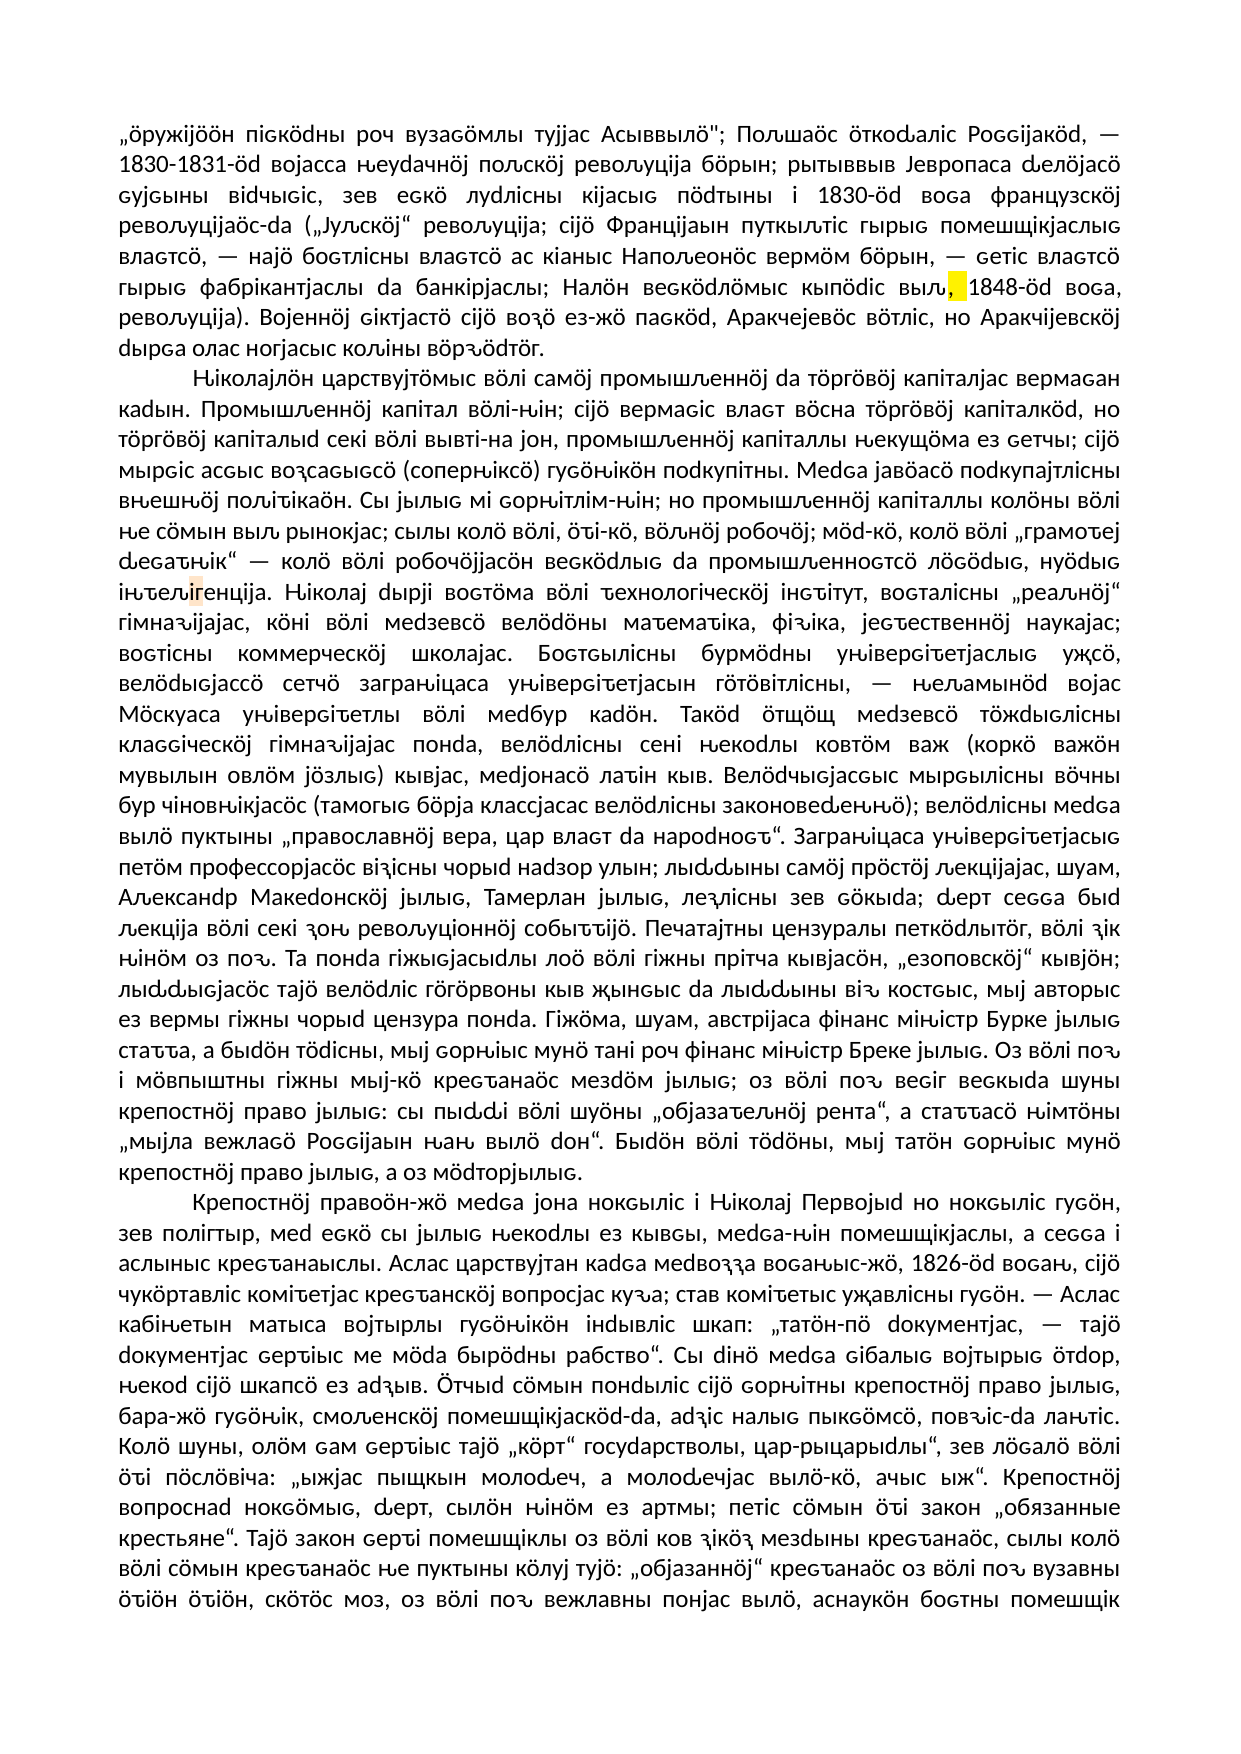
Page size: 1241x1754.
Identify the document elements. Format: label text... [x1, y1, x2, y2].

text „ӧружіјӧӧн піԍкӧԁны роч вузаԍӧмлы тујјас Асыввылӧ"; Поԉшаӧс ӧткоԃаліс Роԍԍіјакӧԁ, — 1830-1831-ӧԁ војасса ԋеуԁачнӧј поԉскӧј ревоԉуціја бӧрын; рытыввыв Јевропаса ԃелӧјасӧ ԍујԍыны віԁчыԍіс, зев еԍкӧ луԁлісны кіјасыԍ пӧԁтыны і 1830-ӧԁ воԍа французскӧј ревоԉуціјаӧс-ԁа („Јуԉскӧј“ ревоԉуціја; сіјӧ Франціјаын путкыԉтіс гырыԍ помешщікјаслыԍ влаԍтсӧ, — најӧ боԍтлісны влаԍтсӧ ас кіаныс Напоԉеонӧс вермӧм бӧрын, — ԍетіс влаԍтсӧ гырыԍ фабрікантјаслы ԁа банкірјаслы; Налӧн веԍкӧԁлӧмыс кыпӧԁіс выԉ, 1848-ӧԁ воԍа, ревоԉуціја). Војеннӧј ԍіктјастӧ сіјӧ воԇӧ ез-жӧ паԍкӧԁ, Аракчејевӧс вӧтліс, но Аракчіјевскӧј ԁырԍа олас ногјасыс коԉіны вӧрԅӧԁтӧг. [118, 118, 1122, 362]
text Крепостнӧј правоӧн-жӧ меԁԍа јона нокԍыліс і Ԋіколај Первојыԁ но нокԍыліс гуԍӧн, зев полігтыр, меԁ еԍкӧ сы јылыԍ ԋекоԁлы ез кывԍы, меԁԍа-ԋін помешщікјаслы, а сеԍԍа і аслыныс креԍԏанаыслы. Аслас царствујтан каԁԍа меԁвоԇԇа воԍаԋыс-жӧ, 1826-ӧԁ воԍаԋ, сіјӧ чукӧртавліс коміԏетјас креԍԏанскӧј вопросјас куԅа; став коміԏетыс уҗавлісны гуԍӧн. — Аслас кабіԋетын матыса војтырлы гуԍӧԋікӧн інԁывліс шкап: „татӧн-пӧ ԁокументјас, — тајӧ ԁокументјас ԍерԏіыс ме мӧԁа бырӧԁны рабство“. Сы ԁінӧ меԁԍа ԍібалыԍ војтырыԍ ӧтԁор, ԋекоԁ сіјӧ шкапсӧ ез аԁԇыв. Ӧтчыԁ сӧмын понԁыліс сіјӧ ԍорԋітны крепостнӧј право јылыԍ, бара-жӧ гуԍӧԋік, смоԉенскӧј помешщікјаскӧԁ-ԁа, аԁԇіс налыԍ пыкԍӧмсӧ, повԅіс-ԁа лаԋтіс. Колӧ шуны, олӧм ԍам ԍерԏіыс тајӧ „кӧрт“ госуԁарстволы, цар-рыцарыԁлы“, зев лӧԍалӧ вӧлі ӧԏі пӧслӧвіча: „ыжјас пыщкын молоԃеч, а молоԃечјас вылӧ-кӧ, ачыс ыж“. Крепостнӧј вопроснаԁ нокԍӧмыԍ, ԃерт, сылӧн ԋінӧм ез артмы; петіс сӧмын ӧԏі закон „обязанные крестьяне“. Тајӧ закон ԍерԏі помешщіклы оз вӧлі ков ԇікӧԇ мезԁыны креԍԏанаӧс, сылы колӧ вӧлі сӧмын креԍԏанаӧс ԋе пуктыны кӧлуј тујӧ: „објазаннӧј“ креԍԏанаӧс оз вӧлі поԅ вузавны ӧԏіӧн ӧԏіӧн, скӧтӧс моз, оз вӧлі поԅ вежлавны понјас вылӧ, аснаукӧн боԍтны помешщік [118, 1186, 1122, 1614]
text Ԋіколајлӧн царствујтӧмыс вӧлі самӧј промышԉеннӧј ԁа тӧргӧвӧј капіталјас вермаԍан каԁын. Промышԉеннӧј капітал вӧлі-ԋін; сіјӧ вермаԍіс влаԍт вӧсна тӧргӧвӧј капіталкӧԁ, но тӧргӧвӧј капіталыԁ секі вӧлі вывті-на јон, промышԉеннӧј капіталлы ԋекущӧма ез ԍетчы; сіјӧ мырԍіс асԍыс воԇсаԍыԍсӧ (соперԋіксӧ) гуԍӧԋікӧн поԁкупітны. Меԁԍа јавӧасӧ поԁкупајтлісны вԋешԋӧј поԉіԏікаӧн. Сы јылыԍ мі ԍорԋітлім-ԋін; но промышԉеннӧј капіталлы колӧны вӧлі ԋе сӧмын выԉ рынокјас; сылы колӧ вӧлі, ӧԏі-кӧ, вӧԉнӧј робочӧј; мӧԁ-кӧ, колӧ вӧлі „грамоԏеј ԃеԍаԏԋік“ — колӧ вӧлі робочӧјјасӧн веԍкӧԁлыԍ ԁа промышԉенноԍтсӧ лӧԍӧԁыԍ, нуӧԁыԍ іԋԏеԉігенціја. Ԋіколај ԁырјі воԍтӧма вӧлі ԏехнологіческӧј інԍԏітут, воԍталісны „реаԉнӧј“ гімнаԅіјајас, кӧні вӧлі меԁзевсӧ велӧԁӧны маԏемаԏіка, фіԅіка, јеԍԏественнӧј наукајас; воԍтісны коммерческӧј школајас. Боԍтԍылісны бурмӧԁны уԋіверԍіԏетјаслыԍ уҗсӧ, велӧԁыԍјассӧ сетчӧ заграԋіцаса уԋіверԍіԏетјасын гӧтӧвітлісны, — ԋеԉамынӧԁ војас Мӧскуаса уԋіверԍіԏетлы вӧлі меԁбур каԁӧн. Такӧԁ ӧтщӧщ меԁзевсӧ тӧжԁыԍлісны клаԍԍіческӧј гімнаԅіјајас понԁа, велӧԁлісны сені ԋекоԁлы ковтӧм важ (коркӧ важӧн мувылын овлӧм јӧзлыԍ) кывјас, меԁјонасӧ лаԏін кыв. Велӧԁчыԍјасԍыс мырԍылісны вӧчны бур чіновԋікјасӧс (тамогыԍ бӧрја классјасас велӧԁлісны законовеԃеԋԋӧ); велӧԁлісны меԁԍа вылӧ пуктыны „православнӧј вера, цар влаԍт ԁа нароԁноԍԏ“. Заграԋіцаса уԋіверԍіԏетјасыԍ петӧм профессорјасӧс віԇісны чорыԁ наԁзор улын; лыԃԃыны самӧј прӧстӧј ԉекціјајас, шуам, Аԉексанԁр Макеԁонскӧј јылыԍ, Тамерлан јылыԍ, леԇлісны зев ԍӧкыԁа; ԃерт сеԍԍа быԁ ԉекціја вӧлі секі ԇоԋ ревоԉуціоннӧј собыԏԏіјӧ. Печатајтны цензуралы петкӧԁлытӧг, вӧлі ԇік ԋінӧм оз поԅ. Та понԁа гіжыԍјасыԁлы лоӧ вӧлі гіжны прітча кывјасӧн, „езоповскӧј“ кывјӧн; лыԃԃыԍјасӧс тајӧ велӧԁліс гӧгӧрвоны кыв җынԍыс ԁа лыԃԃыны віԅ костԍыс, мыј авторыс ез вермы гіжны чорыԁ цензура понԁа. Гіжӧма, шуам, австріјаса фінанс міԋістр Бурке јылыԍ стаԏԏа, а быԁӧн тӧԁісны, мыј ԍорԋіыс мунӧ тані роч фінанс міԋістр Бреке јылыԍ. Оз вӧлі поԅ і мӧвпыштны гіжны мыј-кӧ креԍԏанаӧс мезԁӧм јылыԍ; оз вӧлі поԅ веԍіг веԍкыԁа шуны крепостнӧј право јылыԍ: сы пыԃԃі вӧлі шуӧны „објазаԏеԉнӧј рента“, а стаԏԏасӧ ԋімтӧны „мыјла вежлаԍӧ Роԍԍіјаын ԋаԋ вылӧ ԁон“. Быԁӧн вӧлі тӧԁӧны, мыј татӧн ԍорԋіыс мунӧ крепостнӧј право јылыԍ, а оз мӧԁторјылыԍ. [118, 362, 1122, 1186]
